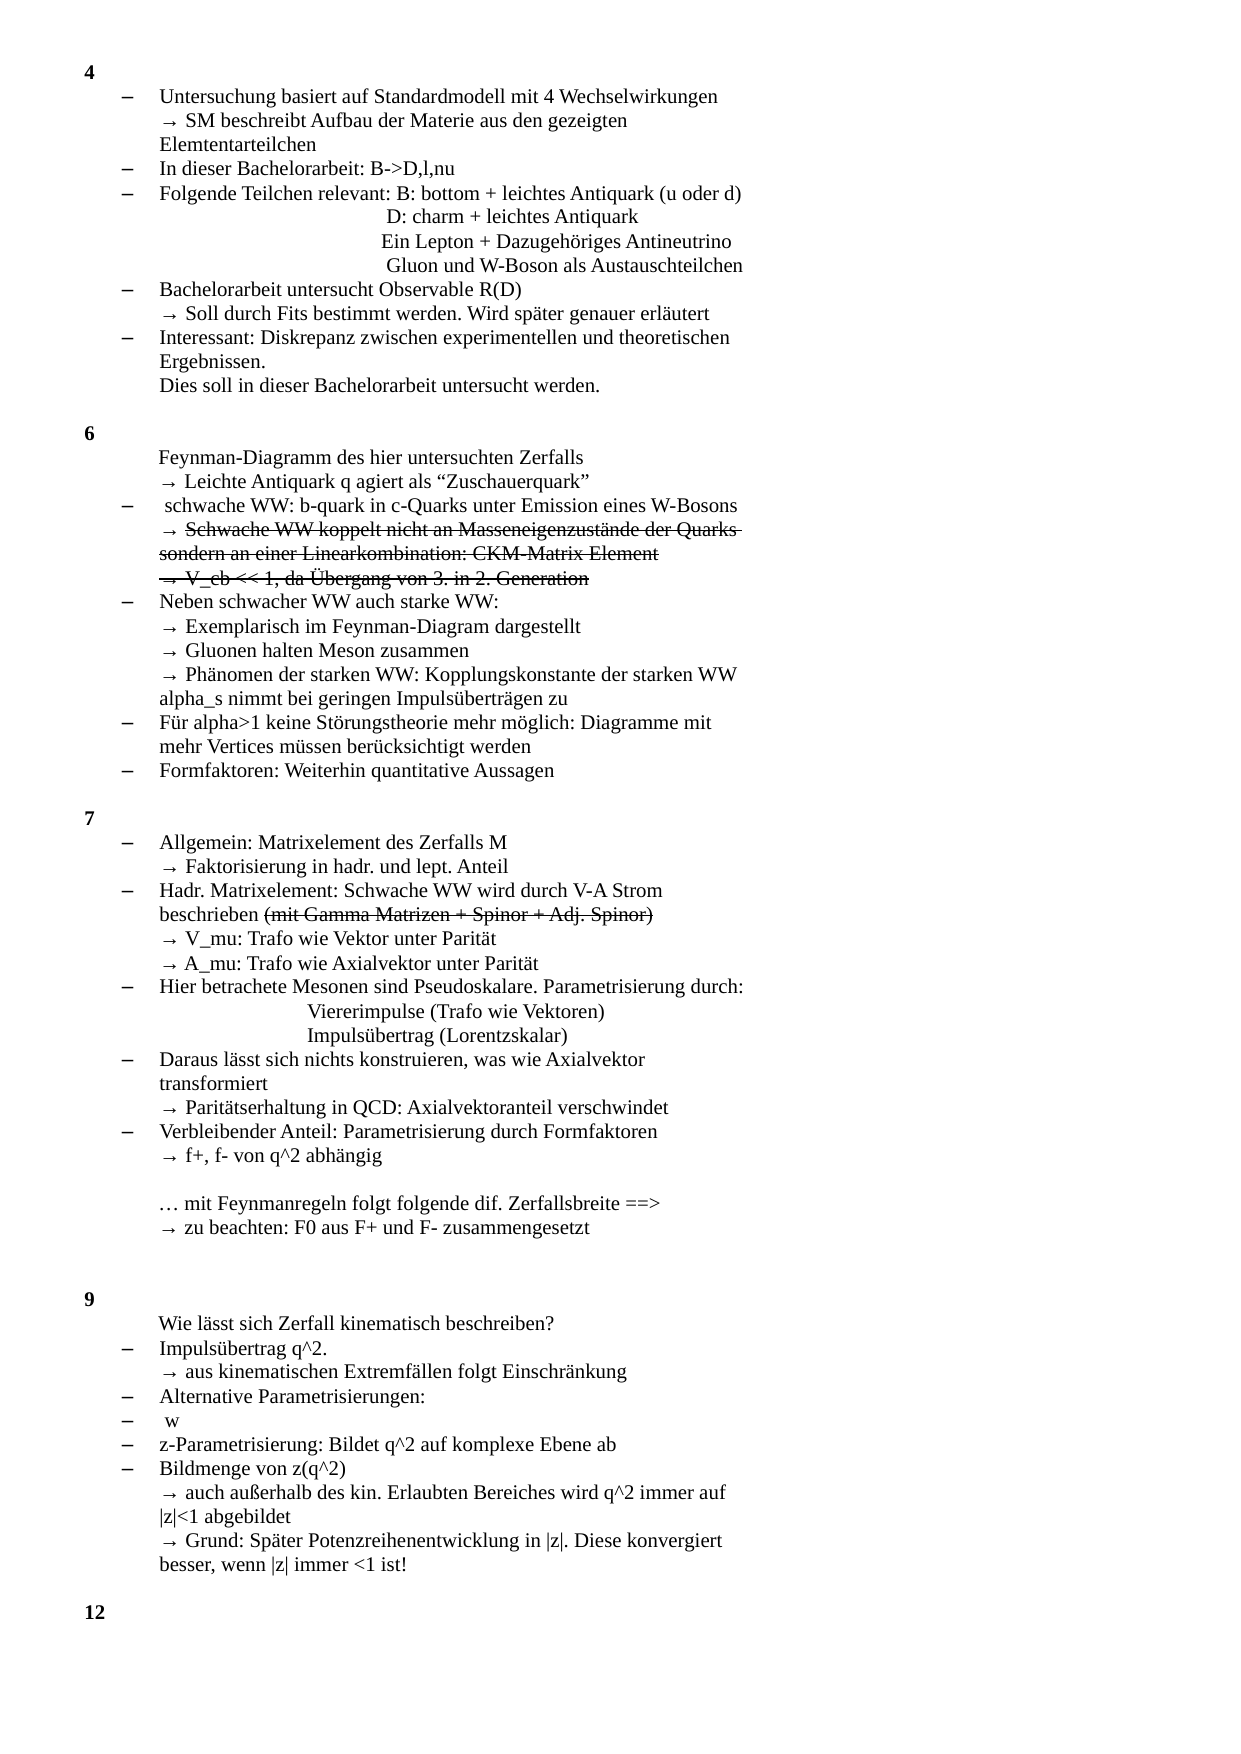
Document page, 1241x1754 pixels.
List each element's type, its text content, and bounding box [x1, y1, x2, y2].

list Hadr. Matrixelement: Schwache WW wird durch V-A Strom beschrieben (mit Gamma Matrizen + Spinor + Adj. Spinor) [122, 878, 744, 926]
list Neben schwacher WW auch starke WW: → Exemplarisch im Feynman-Diagram dargestellt → Gluonen halten Meson zusammen → Phänomen der starken WW: Kopplungskonstante der starken WW alpha_s nimmt bei geringen Impulsüberträgen zu [122, 589, 744, 710]
list → aus kinematischen Extremfällen folgt Einschränkung [122, 1359, 744, 1383]
text … mit Feynmanregeln folgt folgende dif. Zerfallsbreite ==> [84, 1191, 744, 1215]
text → Leichte Antiquark q agiert als “Zuschauerquark” [84, 469, 744, 493]
list z-Parametrisierung: Bildet q^2 auf komplexe Ebene ab [122, 1432, 744, 1456]
list Impulsübertrag q^2. [122, 1335, 744, 1359]
list Hier betrachete Mesonen sind Pseudoskalare. Parametrisierung durch: Viererimpulse (Trafo wie Vektoren) Impulsübertrag (Lorentzskalar) [122, 974, 744, 1047]
list → V_mu: Trafo wie Vektor unter Parität → A_mu: Trafo wie Axialvektor unter Parität [122, 926, 744, 974]
list Formfaktoren: Weiterhin quantitative Aussagen [122, 758, 744, 782]
text 4 [84, 60, 744, 84]
list Untersuchung basiert auf Standardmodell mit 4 Wechselwirkungen [122, 84, 744, 108]
text 9 [84, 1287, 744, 1311]
list Allgemein: Matrixelement des Zerfalls M → Faktorisierung in hadr. und lept. Anteil [122, 830, 744, 878]
text Wie lässt sich Zerfall kinematisch beschreiben? [84, 1311, 744, 1335]
text 12 [84, 1600, 744, 1624]
list Bachelorarbeit untersucht Observable R(D) → Soll durch Fits bestimmt werden. Wird später genauer erläutert [122, 277, 744, 325]
list Alternative Parametrisierungen: [122, 1383, 744, 1408]
list Verbleibender Anteil: Parametrisierung durch Formfaktoren → f+, f- von q^2 abhängig [122, 1119, 744, 1167]
list → SM beschreibt Aufbau der Materie aus den gezeigten Elemtentarteilchen [122, 108, 744, 156]
list → auch außerhalb des kin. Erlaubten Bereiches wird q^2 immer auf |z|<1 abgebildet → Grund: Später Potenzreihenentwicklung in |z|. Diese konvergiert besser, wenn |z| immer <1 ist! [122, 1480, 744, 1576]
text 6 [84, 421, 744, 445]
list Interessant: Diskrepanz zwischen experimentellen und theoretischen Ergebnissen. Dies soll in dieser Bachelorarbeit untersucht werden. [122, 325, 744, 397]
list In dieser Bachelorarbeit: B->D,l,nu [122, 156, 744, 180]
list Für alpha>1 keine Störungstheorie mehr möglich: Diagramme mit mehr Vertices müssen berücksichtigt werden [122, 710, 744, 758]
text Feynman-Diagramm des hier untersuchten Zerfalls [84, 445, 744, 469]
list Daraus lässt sich nichts konstruieren, was wie Axialvektor transformiert → Paritätserhaltung in QCD: Axialvektoranteil verschwindet [122, 1047, 744, 1119]
list → Schwache WW koppelt nicht an Masseneigenzustände der Quarks sondern an einer Linearkombination: CKM-Matrix Element → V_cb << 1, da Übergang von 3. in 2. Generation [122, 517, 744, 589]
text → zu beachten: F0 aus F+ und F- zusammengesetzt [84, 1215, 744, 1239]
list w [122, 1408, 744, 1432]
list Bildmenge von z(q^2) [122, 1456, 744, 1480]
list Folgende Teilchen relevant: B: bottom + leichtes Antiquark (u oder d) D: charm + leichtes Antiquark Ein Lepton + Dazugehöriges Antineutrino Gluon und W-Boson als Austauschteilchen [122, 180, 744, 277]
list schwache WW: b-quark in c-Quarks unter Emission eines W-Bosons [122, 493, 744, 517]
text 7 [84, 806, 744, 830]
